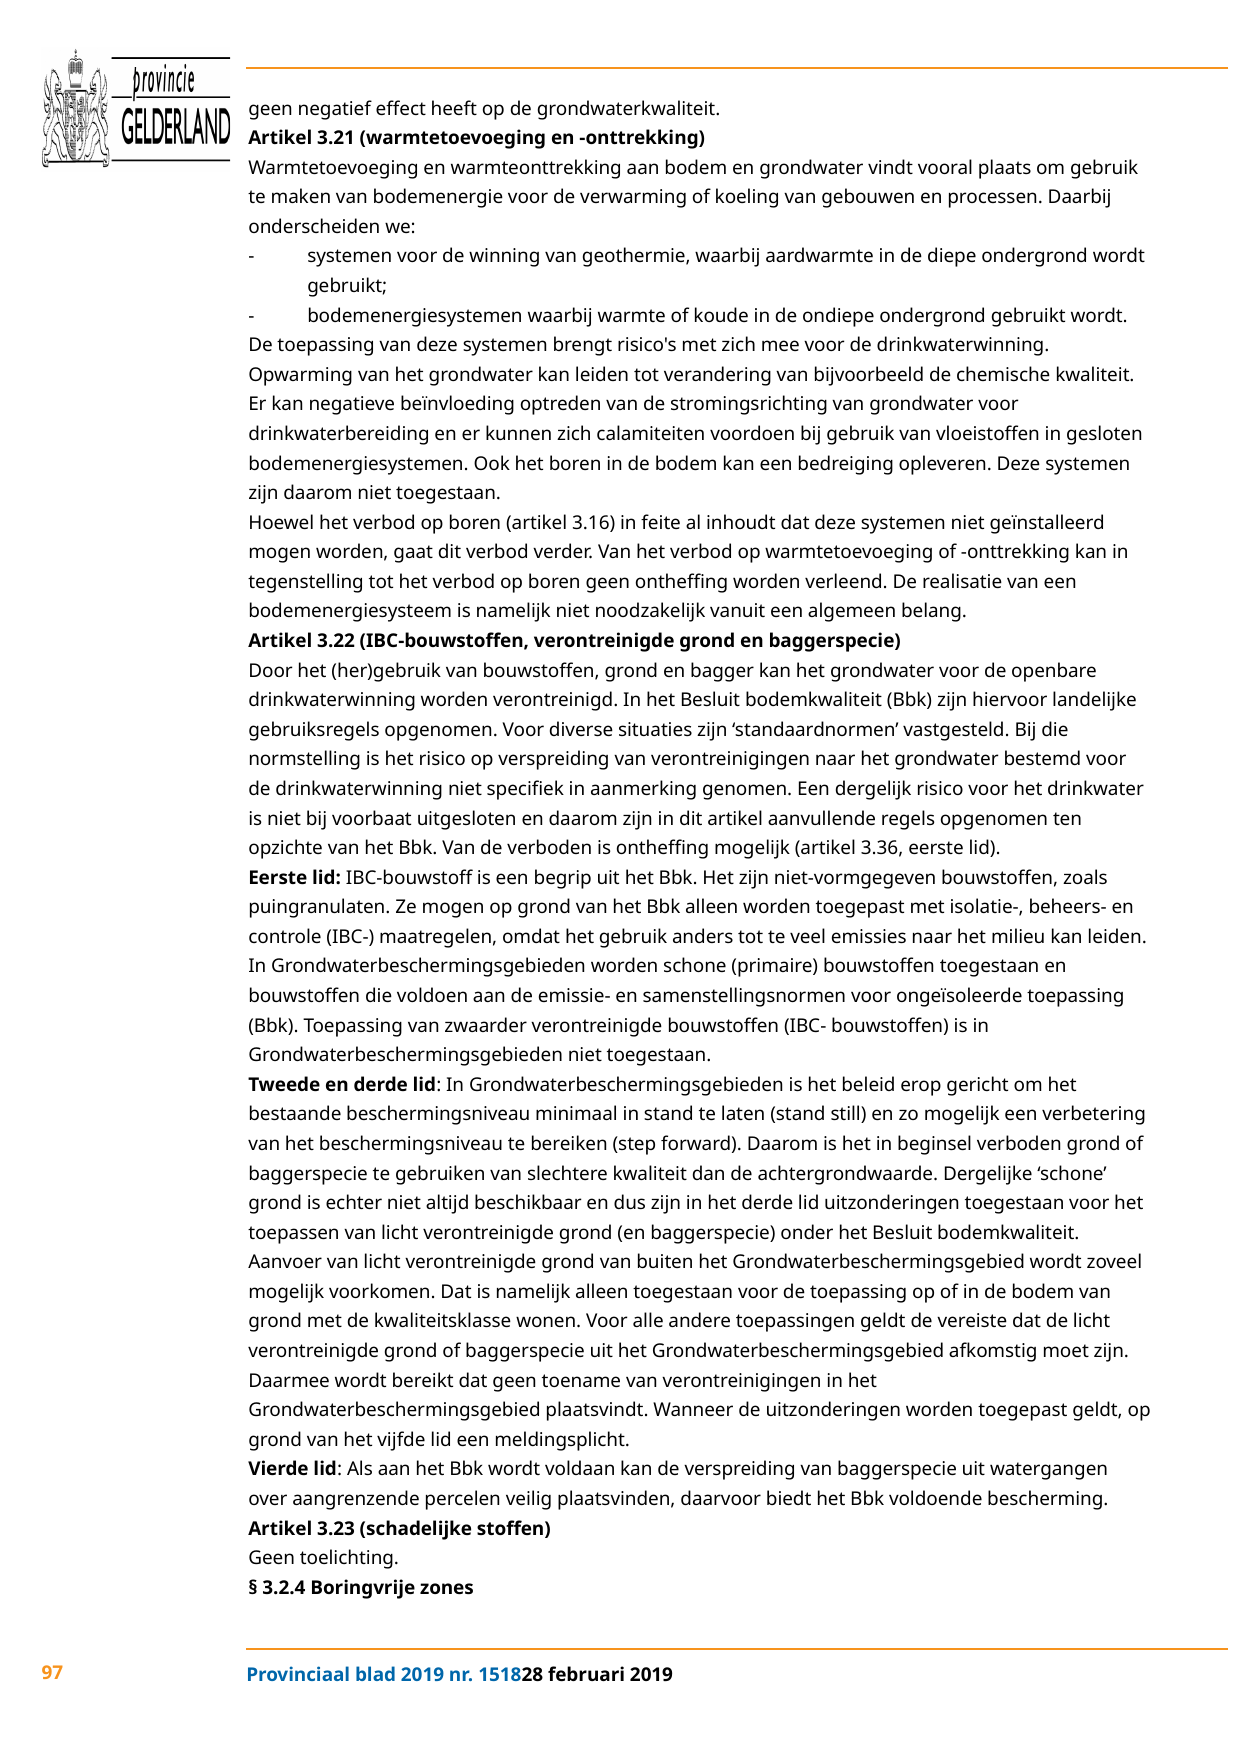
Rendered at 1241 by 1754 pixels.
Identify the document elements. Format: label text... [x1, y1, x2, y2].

text Door het (her)gebruik van bouwstoffen, grond en bagger kan het grondwater voor de openbare drinkwaterwinning worden verontreinigd. In het Besluit bodemkwaliteit (Bbk) zijn hiervoor landelijke gebruiksregels opgenomen. Voor diverse situaties zijn ‘standaardnormen’ vastgesteld. Bij die normstelling is het risico op verspreiding van verontreinigingen naar het grondwater bestemd voor de drinkwaterwinning niet specifiek in aanmerking genomen. Een dergelijk risico voor het drinkwater is niet bij voorbaat uitgesloten en daarom zijn in dit artikel aanvullende regels opgenomen ten opzichte van het Bbk. Van de verboden is ontheffing mogelijk (artikel 3.36, eerste lid). [248, 657, 1152, 860]
list bodemenergiesystemen waarbij warmte of koude in de ondiepe ondergrond gebruikt wordt. [248, 302, 1152, 328]
list systemen voor de winning van geothermie, waarbij aardwarmte in de diepe ondergrond wordt gebruikt; [248, 243, 1152, 298]
picture [41, 47, 231, 172]
text Tweede en derde lid: In Grondwaterbeschermingsgebieden is het beleid erop gericht om het bestaande beschermingsniveau minimaal in stand te laten (stand still) en zo mogelijk een verbetering van het beschermingsniveau te bereiken (step forward). Daarom is het in beginsel verboden grond of baggerspecie te gebruiken van slechtere kwaliteit dan de achtergrondwaarde. Dergelijke ‘schone’ grond is echter niet altijd beschikbaar en dus zijn in het derde lid uitzonderingen toegestaan voor het toepassen van licht verontreinigde grond (en baggerspecie) onder het Besluit bodemkwaliteit. Aanvoer van licht verontreinigde grond van buiten het Grondwaterbeschermingsgebied wordt zoveel mogelijk voorkomen. Dat is namelijk alleen toegestaan voor de toepassing op of in de bodem van grond met de kwaliteitsklasse wonen. Voor alle andere toepassingen geldt de vereiste dat de licht verontreinigde grond of baggerspecie uit het Grondwaterbeschermingsgebied afkomstig moet zijn. Daarmee wordt bereikt dat geen toename van verontreinigingen in het Grondwaterbeschermingsgebied plaatsvindt. Wanneer de uitzonderingen worden toegepast geldt, op grond van het vijfde lid een meldingsplicht. [248, 1071, 1152, 1452]
text § 3.2.4 Boringvrije zones [248, 1574, 1152, 1600]
text De toepassing van deze systemen brengt risico's met zich mee voor de drinkwaterwinning. Opwarming van het grondwater kan leiden tot verandering van bijvoorbeeld de chemische kwaliteit. Er kan negatieve beïnvloeding optreden van de stromingsrichting van grondwater voor drinkwaterbereiding en er kunnen zich calamiteiten voordoen bij gebruik van vloeistoffen in gesloten bodemenergiesystemen. Ook het boren in de bodem kan een bedreiging opleveren. Deze systemen zijn daarom niet toegestaan. [248, 331, 1152, 505]
text geen negatief effect heeft op de grondwaterkwaliteit. [248, 95, 1152, 121]
text Hoewel het verbod op boren (artikel 3.16) in feite al inhoudt dat deze systemen niet geïnstalleerd mogen worden, gaat dit verbod verder. Van het verbod op warmtetoevoeging of -onttrekking kan in tegenstelling tot het verbod op boren geen ontheffing worden verleend. De realisatie van een bodemenergiesysteem is namelijk niet noodzakelijk vanuit een algemeen belang. [248, 509, 1152, 623]
text Artikel 3.22 (IBC-bouwstoffen, verontreinigde grond en baggerspecie) [248, 627, 1152, 653]
text Artikel 3.21 (warmtetoevoeging en -onttrekking) [248, 124, 1152, 150]
text Geen toelichting. [248, 1544, 1152, 1570]
text Eerste lid: IBC-bouwstoff is een begrip uit het Bbk. Het zijn niet-vormgegeven bouwstoffen, zoals puingranulaten. Ze mogen op grond van het Bbk alleen worden toegepast met isolatie-, beheers- en controle (IBC-) maatregelen, omdat het gebruik anders tot te veel emissies naar het milieu kan leiden. In Grondwaterbeschermingsgebieden worden schone (primaire) bouwstoffen toegestaan en bouwstoffen die voldoen aan de emissie- en samenstellingsnormen voor ongeïsoleerde toepassing (Bbk). Toepassing van zwaarder verontreinigde bouwstoffen (IBC- bouwstoffen) is in Grondwaterbeschermingsgebieden niet toegestaan. [248, 864, 1152, 1067]
text Vierde lid: Als aan het Bbk wordt voldaan kan de verspreiding van baggerspecie uit watergangen over aangrenzende percelen veilig plaatsvinden, daarvoor biedt het Bbk voldoende bescherming. [248, 1456, 1152, 1511]
text Warmtetoevoeging en warmteonttrekking aan bodem en grondwater vindt vooral plaats om gebruik te maken van bodemenergie voor de verwarming of koeling van gebouwen en processen. Daarbij onderscheiden we: [248, 154, 1152, 239]
text Artikel 3.23 (schadelijke stoffen) [248, 1515, 1152, 1541]
